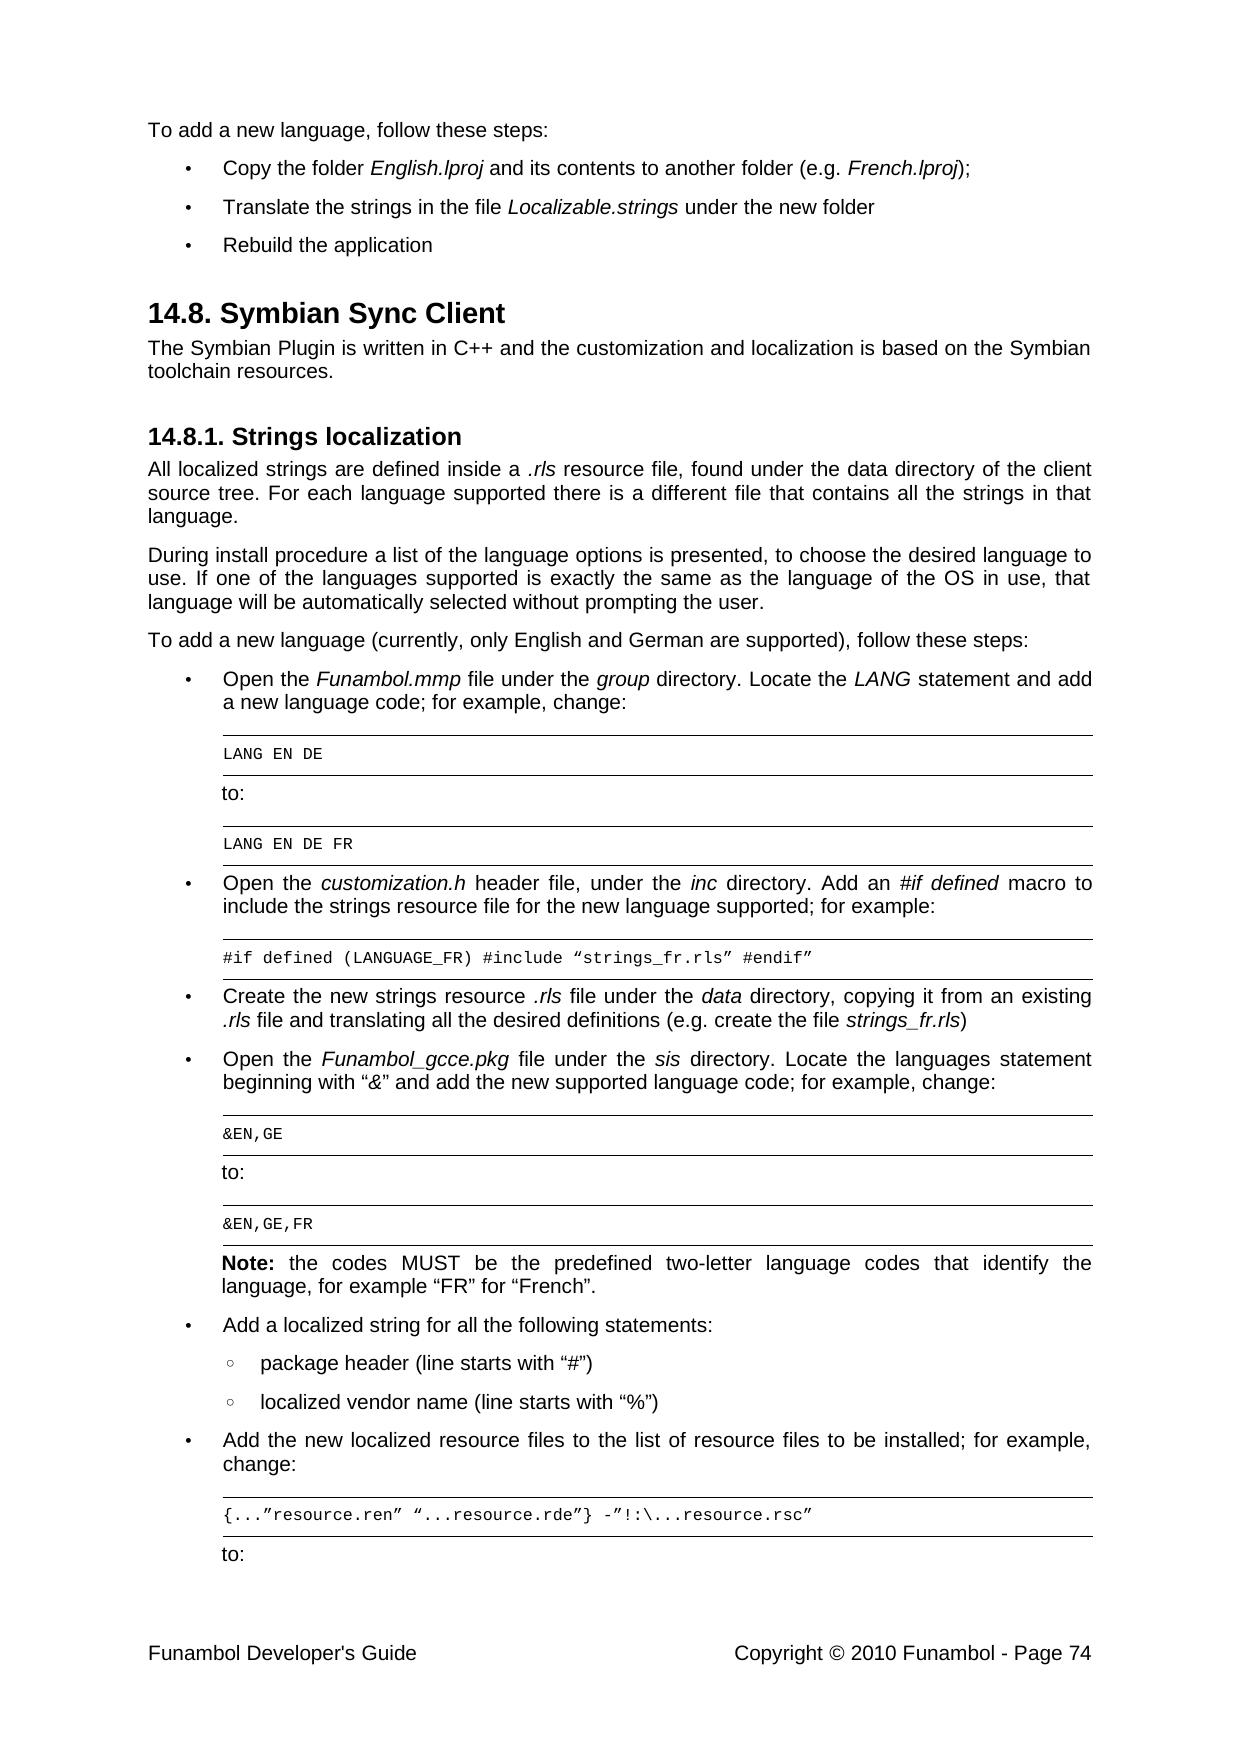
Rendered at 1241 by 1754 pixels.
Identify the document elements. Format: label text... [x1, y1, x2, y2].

text All localized strings are defined inside a .rls resource file, found under the data directory of the client source tree. For each language supported there is a different file that contains all the strings in that language. [148, 457, 1093, 528]
list localized vendor name (line starts with “%”) [223, 1390, 1093, 1414]
text LANG EN DE [223, 736, 1093, 775]
list Rebuild the application [185, 234, 1093, 257]
list Add a localized string for all the following statements: [185, 1313, 1093, 1337]
list Create the new strings resource .rls file under the data directory, copying it from an existing .rls file and translating all the desired definitions (e.g. create the file strings_fr.rls) [185, 985, 1093, 1032]
text &EN,GE [223, 1116, 1093, 1155]
text The Symbian Plugin is written in C++ and the customization and localization is based on the Symbian toolchain resources. [148, 336, 1093, 383]
list Open the Funambol.mmp file under the group directory. Locate the LANG statement and add a new language code; for example, change: [185, 667, 1093, 714]
text {...”resource.ren” “...resource.rde”} -”!:\...resource.rsc” [223, 1498, 1093, 1536]
text LANG EN DE FR [223, 827, 1093, 865]
text to: [221, 1161, 1093, 1184]
text Note: the codes MUST be the predefined two-letter language codes that identify the language, for example “FR” for “French”. [221, 1251, 1093, 1298]
text To add a new language (currently, only English and German are supported), follow these steps: [148, 629, 1093, 652]
list Open the customization.h header file, under the inc directory. Add an #if defined macro to include the strings resource file for the new language supported; for example: [185, 871, 1093, 918]
subtitle Strings localization [148, 423, 1093, 451]
text #if defined (LANGUAGE_FR) #include “strings_fr.rls” #endif” [223, 940, 1093, 979]
text to: [221, 1542, 1093, 1566]
text During install procedure a list of the language options is presented, to choose the desired language to use. If one of the languages supported is exactly the same as the language of the OS in use, that language will be automatically selected without prompting the user. [148, 543, 1093, 614]
list package header (line starts with “#”) [223, 1352, 1093, 1375]
text to: [221, 781, 1093, 804]
subtitle Symbian Sync Client [148, 297, 1093, 330]
text To add a new language, follow these steps: [148, 118, 1093, 142]
list Open the Funambol_gcce.pkg file under the sis directory. Locate the languages statement beginning with “&” and add the new supported language code; for example, change: [185, 1047, 1093, 1094]
list Translate the strings in the file Localizable.strings under the new folder [185, 195, 1093, 219]
list Copy the folder English.lproj and its contents to another folder (e.g. French.lproj); [185, 157, 1093, 180]
text &EN,GE,FR [223, 1206, 1093, 1245]
